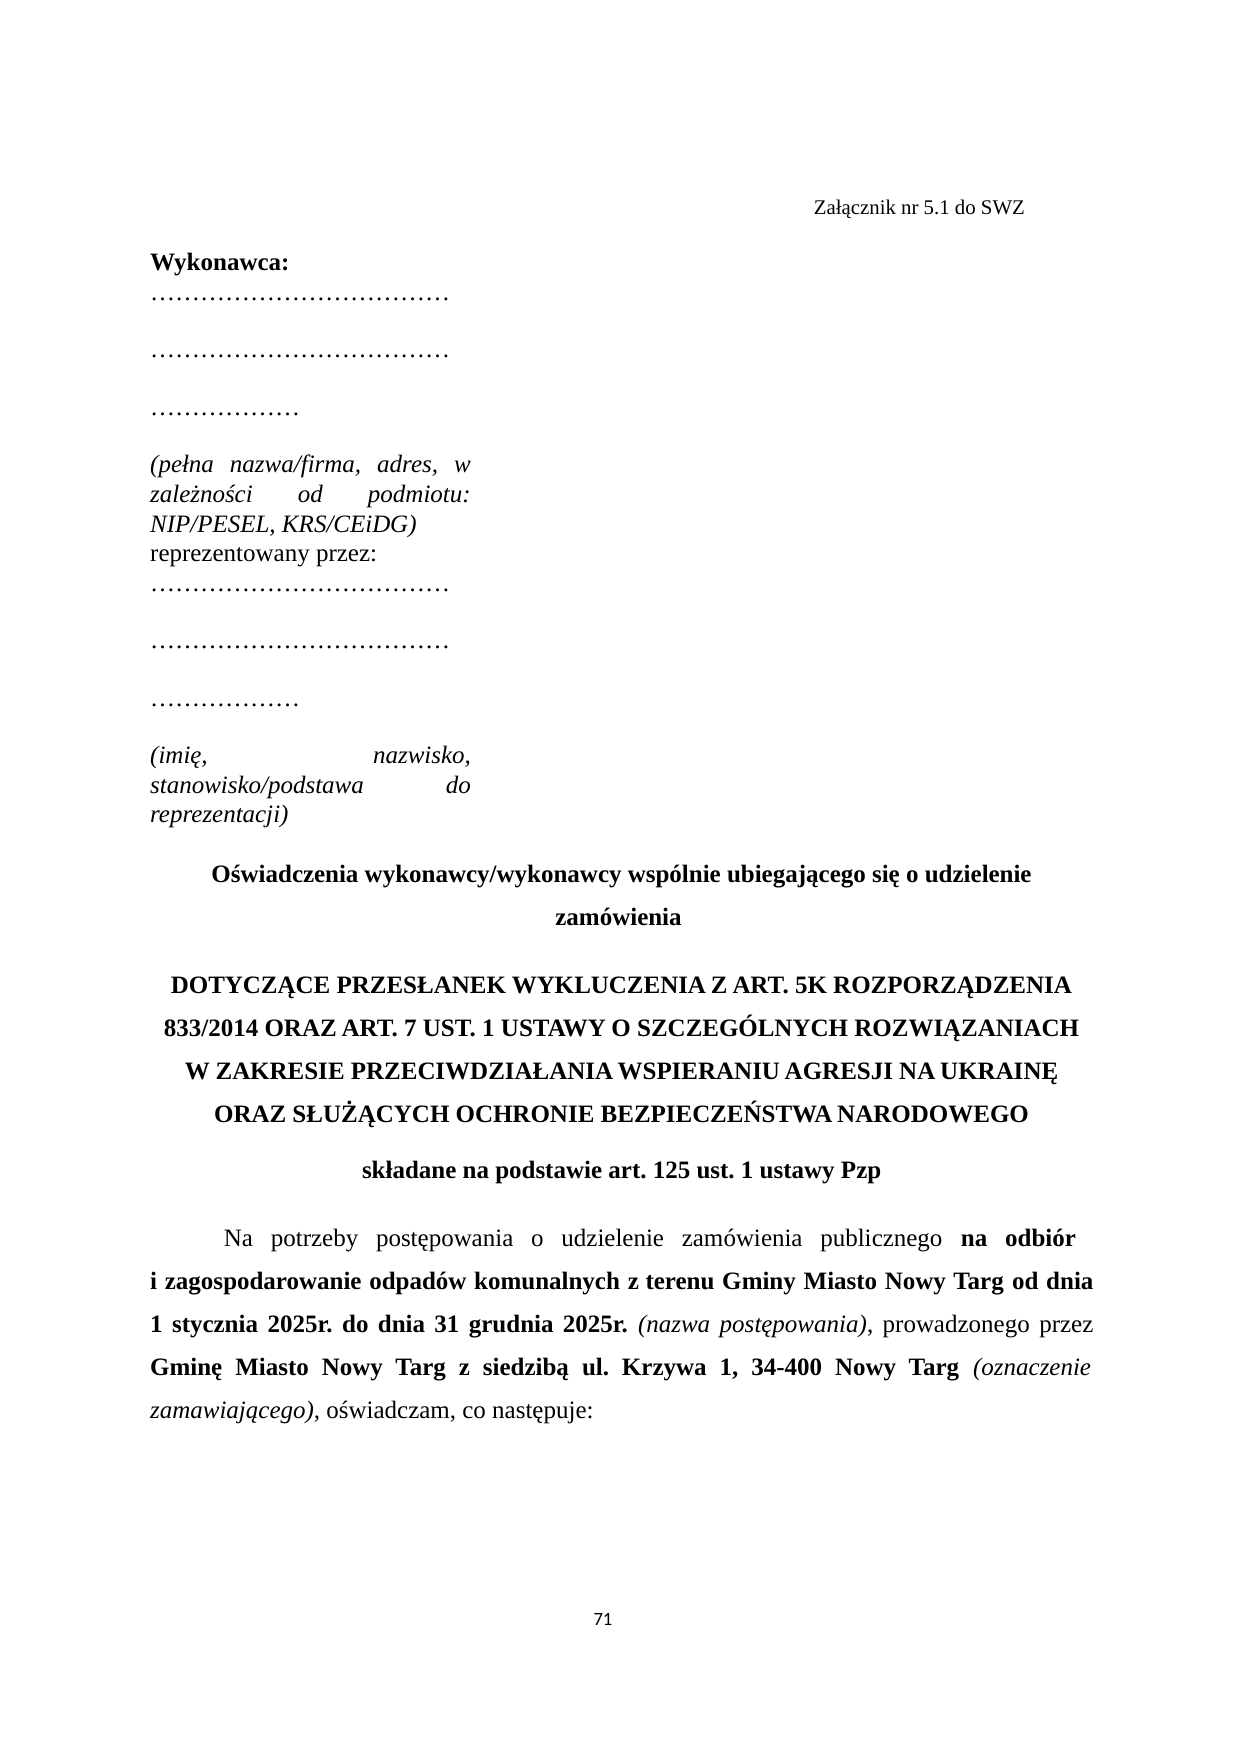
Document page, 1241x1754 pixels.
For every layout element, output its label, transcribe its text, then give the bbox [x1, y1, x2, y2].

text Załącznik nr 5.1 do SWZ [814, 194, 1093, 219]
text ……………………………………………………………………………… [150, 568, 473, 712]
text (pełna nazwa/firma, adres, w zależności od podmiotu: NIP/PESEL, KRS/CEiDG) [150, 449, 473, 537]
text Na potrzeby postępowania o udzielenie zamówienia publicznego na odbiór i zagospodarowanie odpadów komunalnych z terenu Gminy Miasto Nowy Targ od dnia 1 stycznia 2025r. do dnia 31 grudnia 2025r. (nazwa postępowania), prowadzonego przez Gminę Miasto Nowy Targ z siedzibą ul. Krzywa 1, 34-400 Nowy Targ (oznaczenie zamawiającego), oświadczam, co następuje: [150, 1223, 1093, 1424]
text Wykonawca: [150, 247, 1093, 276]
text (imię, nazwisko, stanowisko/podstawa do reprezentacji) [150, 740, 473, 828]
text ……………………………………………………………………………… [150, 277, 473, 421]
text DOTYCZĄCE PRZESŁANEK WYKLUCZENIA Z ART. 5K ROZPORZĄDZENIA 833/2014 ORAZ ART. 7 UST. 1 USTAWY o szczególnych rozwiązaniach w zakresie przeciwdziałania wspieraniu agresji na Ukrainę oraz służących ochronie bezpieczeństwa narodowego [150, 970, 1093, 1128]
text reprezentowany przez: [150, 538, 1093, 567]
text składane na podstawie art. 125 ust. 1 ustawy Pzp [150, 1155, 1093, 1184]
text Oświadczenia wykonawcy/wykonawcy wspólnie ubiegającego się o udzielenie zamówienia [150, 859, 1093, 931]
